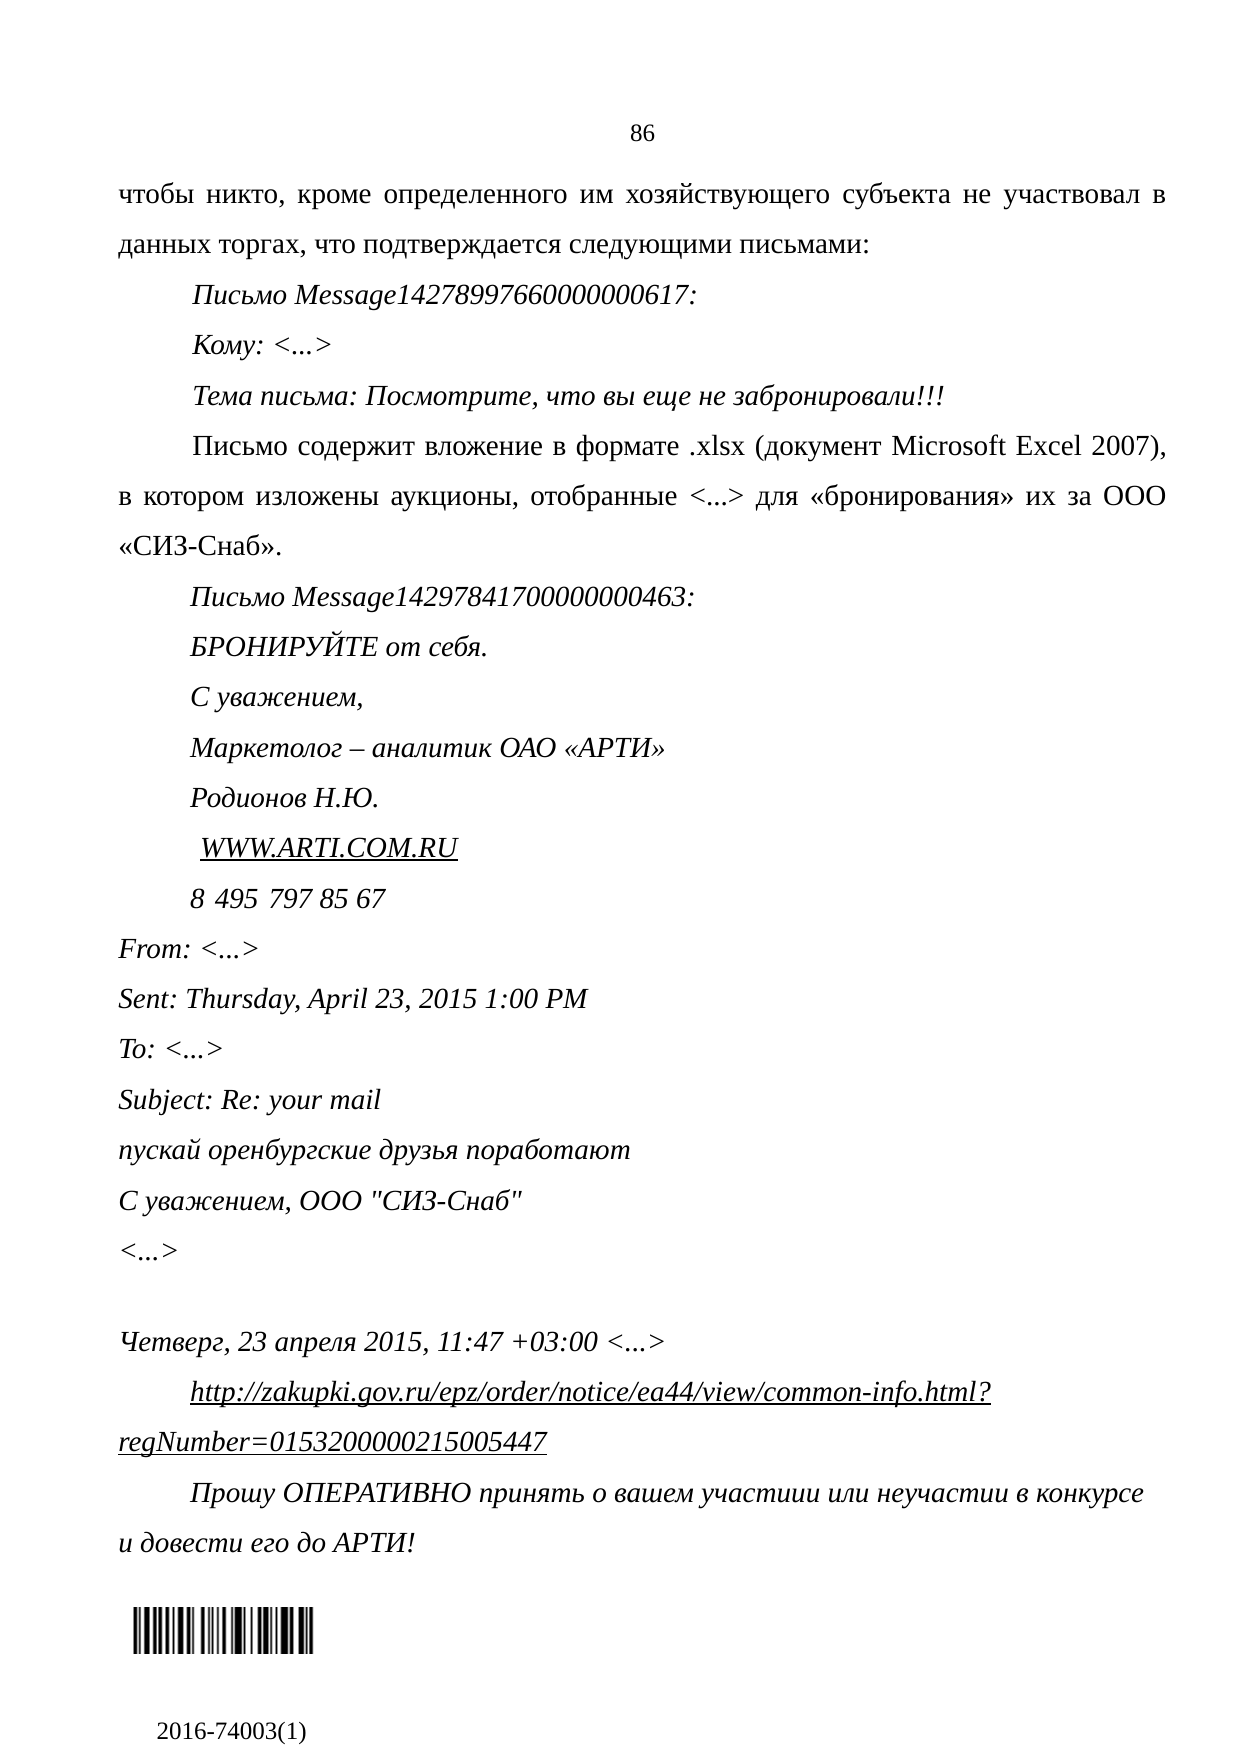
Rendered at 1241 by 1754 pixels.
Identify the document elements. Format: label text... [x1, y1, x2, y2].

text WWW.ARTI.COM.RU [118, 830, 1167, 864]
text Письмо содержит вложение в формате .xlsx (документ Microsoft Excel 2007), в котором изложены аукционы, отобранные <...> для «бронирования» их за ООО «СИЗ-Снаб». [118, 428, 1167, 562]
text Родионов Н.Ю. [118, 780, 1167, 814]
text From: <...> Sent: Thursday, April 23, 2015 1:00 PM To: <...> Subject: Re: your mail [118, 931, 1167, 1116]
text пускай оренбургские друзья поработают С уважением, ООО "СИЗ-Снаб" <...> [118, 1132, 1167, 1309]
text Маркетолог – аналитик ОАО «АРТИ» [118, 730, 1167, 763]
text Письмо Message14278997660000000617: [118, 277, 1167, 311]
text БРОНИРУЙТЕ от себя. [118, 629, 1167, 663]
text Кому: <...> [118, 327, 1167, 361]
text С уважением, [118, 679, 1167, 713]
text Прошу ОПЕРАТИВНО принять о вашем участиии или неучастии в конкурсе и довести его до АРТИ! [118, 1475, 1167, 1559]
text http://zakupki.gov.ru/epz/order/notice/ea44/view/common-info.html?regNumber=0153200000215005447 [118, 1374, 1167, 1458]
text чтобы никто, кроме определенного им хозяйствующего субъекта не участвовал в данных торгах, что подтверждается следующими письмами: [118, 176, 1167, 260]
picture [118, 1607, 331, 1654]
text Тема письма: Посмотрите, что вы еще не забронировали!!! [118, 378, 1167, 411]
text Четверг, 23 апреля 2015, 11:47 +03:00 <...> [118, 1324, 1167, 1357]
text 8 495 797 85 67 [118, 881, 1167, 914]
text Письмо Message14297841700000000463: [118, 579, 1167, 612]
